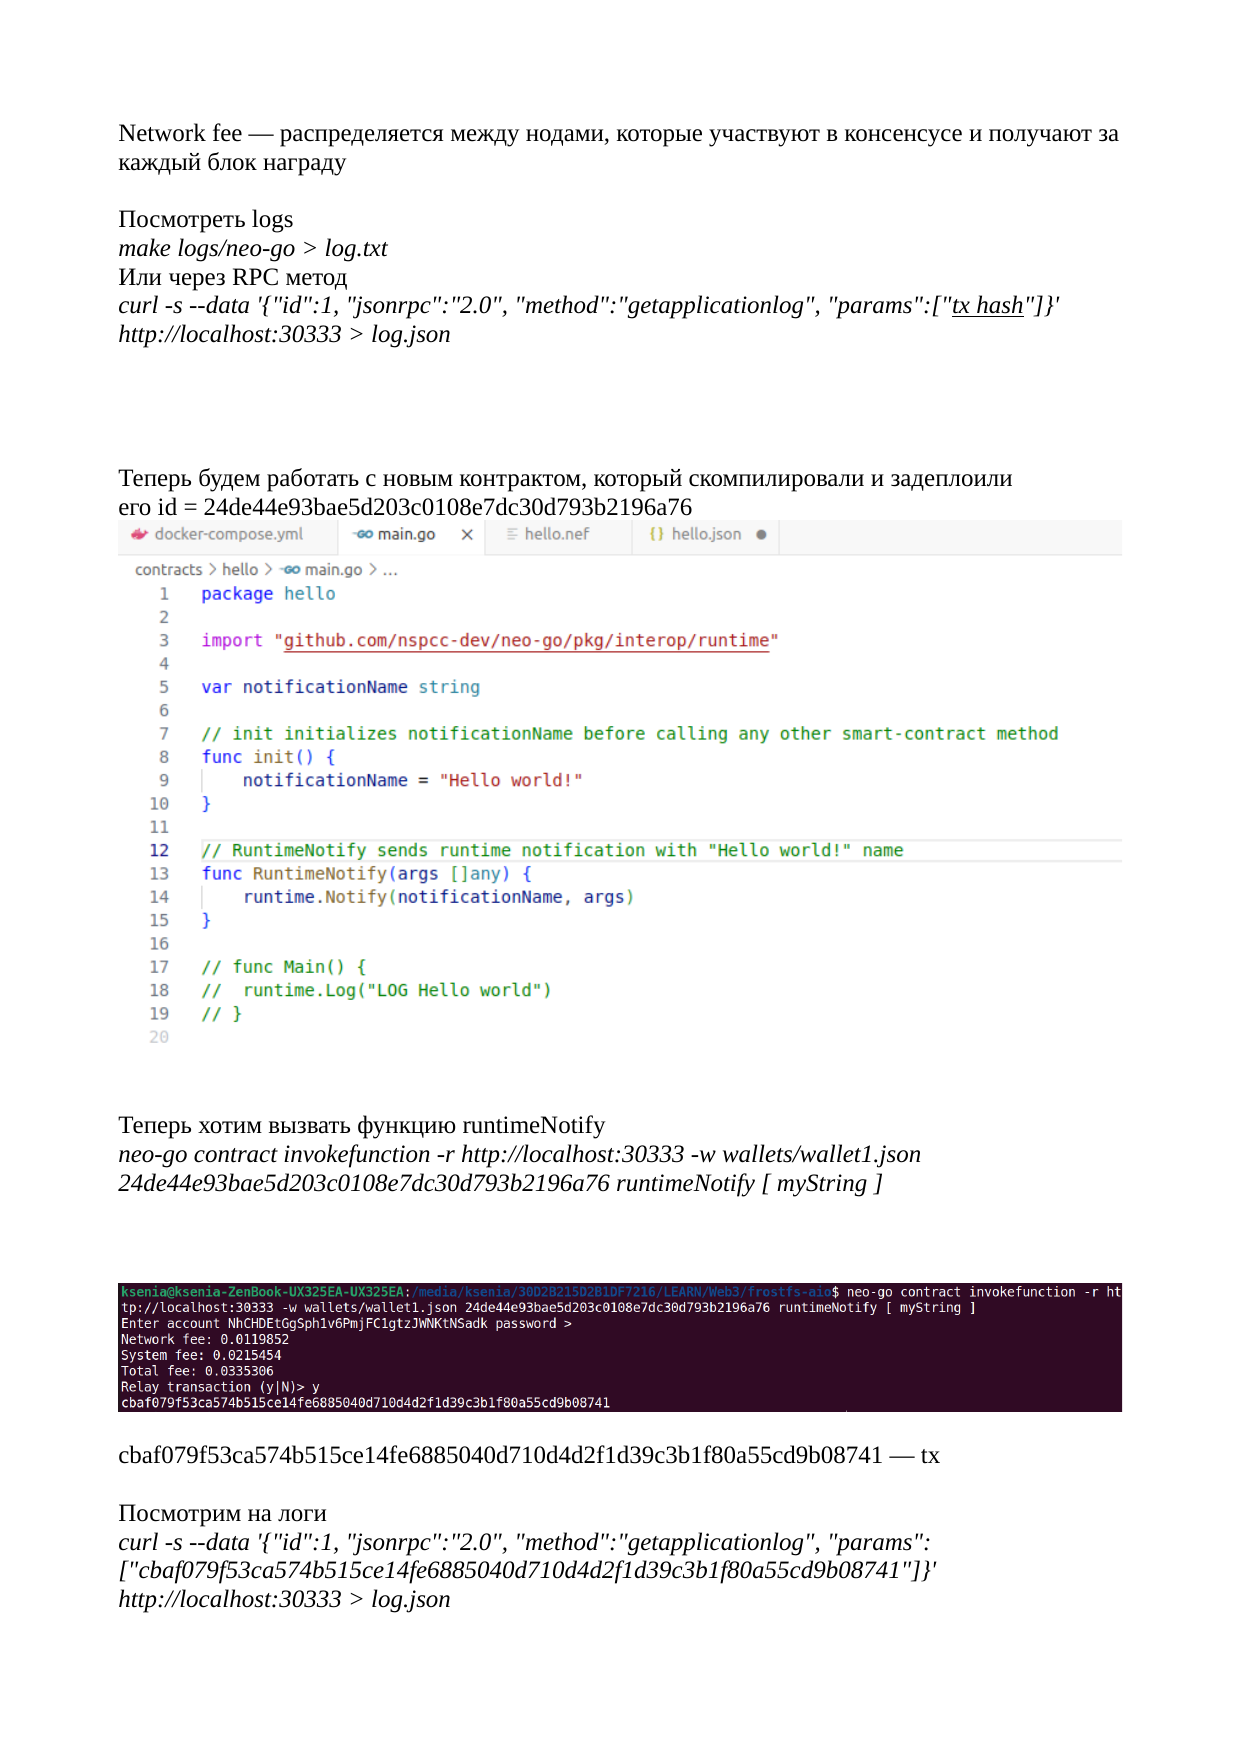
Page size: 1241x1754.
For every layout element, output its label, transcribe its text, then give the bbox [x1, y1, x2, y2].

text cbaf079f53ca574b515ce14fe6885040d710d4d2f1d39c3b1f80a55cd9b08741 — tx [118, 1440, 1122, 1469]
text Посмотреть logs make logs/neo-go > log.txt [118, 204, 1122, 262]
text Или через RPC метод [118, 262, 1122, 291]
text его id = 24de44e93bae5d203c0108e7dc30d793b2196a76 [118, 492, 1122, 520]
text curl -s --data '{"id":1, "jsonrpc":"2.0", "method":"getapplicationlog", "params":["tx hash"]}' http://localhost:30333 > log.json [118, 291, 1122, 348]
text curl -s --data '{"id":1, "jsonrpc":"2.0", "method":"getapplicationlog", "params":["cbaf079f53ca574b515ce14fe6885040d710d4d2f1d39c3b1f80a55cd9b08741"]}' http://localhost:30333 > log.json [118, 1527, 1122, 1613]
text Network fee — распределяется между нодами, которые участвуют в консенсусе и получают за каждый блок награду [118, 118, 1122, 176]
picture [118, 520, 1123, 1054]
text Посмотрим на логи [118, 1498, 1122, 1527]
picture [118, 1283, 1123, 1412]
text Теперь будем работать с новым контрактом, который скомпилировали и задеплоили [118, 463, 1122, 492]
text neo-go contract invokefunction -r http://localhost:30333 -w wallets/wallet1.json 24de44e93bae5d203c0108e7dc30d793b2196a76 runtimeNotify [ myString ] [118, 1139, 1122, 1197]
text Теперь хотим вызвать функцию runtimeNotify [118, 1111, 1122, 1139]
